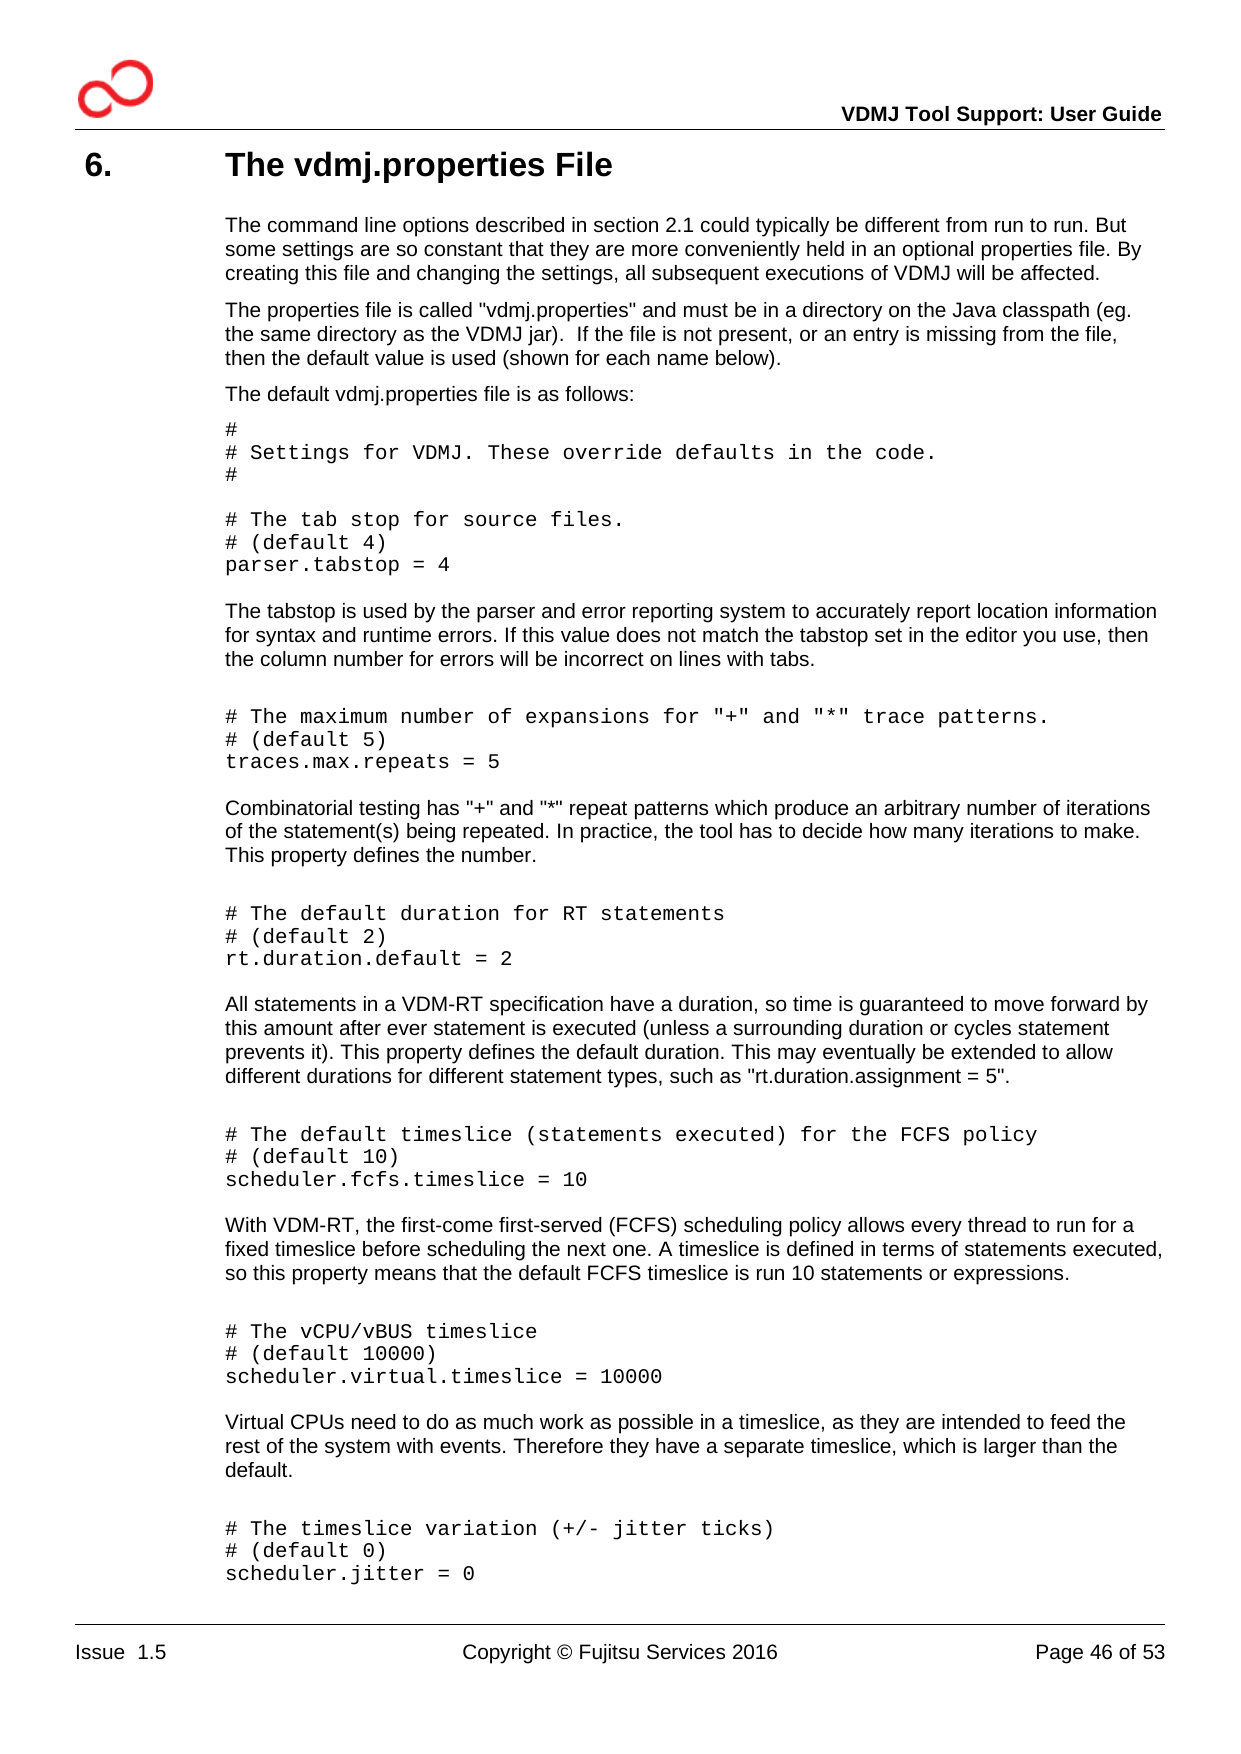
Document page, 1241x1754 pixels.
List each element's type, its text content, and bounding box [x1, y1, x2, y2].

text # (default 10) [225, 1146, 1165, 1168]
text Virtual CPUs need to do as much work as possible in a timeslice, as they are intended to feed the rest of the system with events. Therefore they have a separate timeslice, which is larger than the default. [225, 1410, 1165, 1482]
text The properties file is called "vdmj.properties" and must be in a directory on the Java classpath (eg. the same directory as the VDMJ jar). If the file is not present, or an entry is missing from the file, then the default value is used (shown for each name below). [225, 298, 1165, 370]
text # (default 10000) [225, 1343, 1165, 1365]
text The default vdmj.properties file is as follows: [225, 382, 1165, 406]
text # The default duration for RT statements [225, 903, 1165, 925]
text # (default 2) [225, 925, 1165, 948]
text # The tab stop for source files. [225, 509, 1165, 531]
text # The maximum number of expansions for "+" and "*" trace patterns. [225, 706, 1165, 728]
text scheduler.virtual.timeslice = 10000 [225, 1365, 1165, 1388]
text # The default timeslice (statements executed) for the FCFS policy [225, 1123, 1165, 1146]
text # [225, 464, 1165, 486]
text # [225, 419, 1165, 441]
text scheduler.jitter = 0 [225, 1562, 1165, 1585]
text traces.max.repeats = 5 [225, 751, 1165, 773]
text # (default 4) [225, 531, 1165, 554]
subtitle The vdmj.properties File [75, 145, 1165, 184]
text Combinatorial testing has "+" and "*" repeat patterns which produce an arbitrary number of iterations of the statement(s) being repeated. In practice, the tool has to decide how many iterations to make. This property defines the number. [225, 796, 1165, 868]
text With VDM-RT, the first-come first-served (FCFS) scheduling policy allows every thread to run for a fixed timeslice before scheduling the next one. A timeslice is defined in terms of statements executed, so this property means that the default FCFS timeslice is run 10 statements or expressions. [225, 1213, 1165, 1285]
text # The vCPU/vBUS timeslice [225, 1320, 1165, 1343]
text scheduler.fcfs.timeslice = 10 [225, 1168, 1165, 1191]
text The command line options described in section 2.1 could typically be different from run to run. But some settings are so constant that they are more conveniently held in an optional properties file. By creating this file and changing the settings, all subsequent executions of VDMJ will be affected. [225, 214, 1165, 286]
text # (default 5) [225, 728, 1165, 751]
text # (default 0) [225, 1540, 1165, 1562]
text # Settings for VDMJ. These override defaults in the code. [225, 441, 1165, 464]
text The tabstop is used by the parser and error reporting system to accurately report location information for syntax and runtime errors. If this value does not match the tabstop set in the editor you use, then the column number for errors will be incorrect on lines with tabs. [225, 599, 1165, 671]
text All statements in a VDM-RT specification have a duration, so time is guaranteed to move forward by this amount after ever statement is executed (unless a surrounding duration or cycles statement prevents it). This property defines the default duration. This may eventually be extended to allow different durations for different statement types, such as "rt.duration.assignment = 5". [225, 993, 1165, 1088]
text # The timeslice variation (+/- jitter ticks) [225, 1517, 1165, 1540]
text parser.tabstop = 4 [225, 554, 1165, 576]
picture [78, 52, 153, 128]
text rt.duration.default = 2 [225, 948, 1165, 970]
